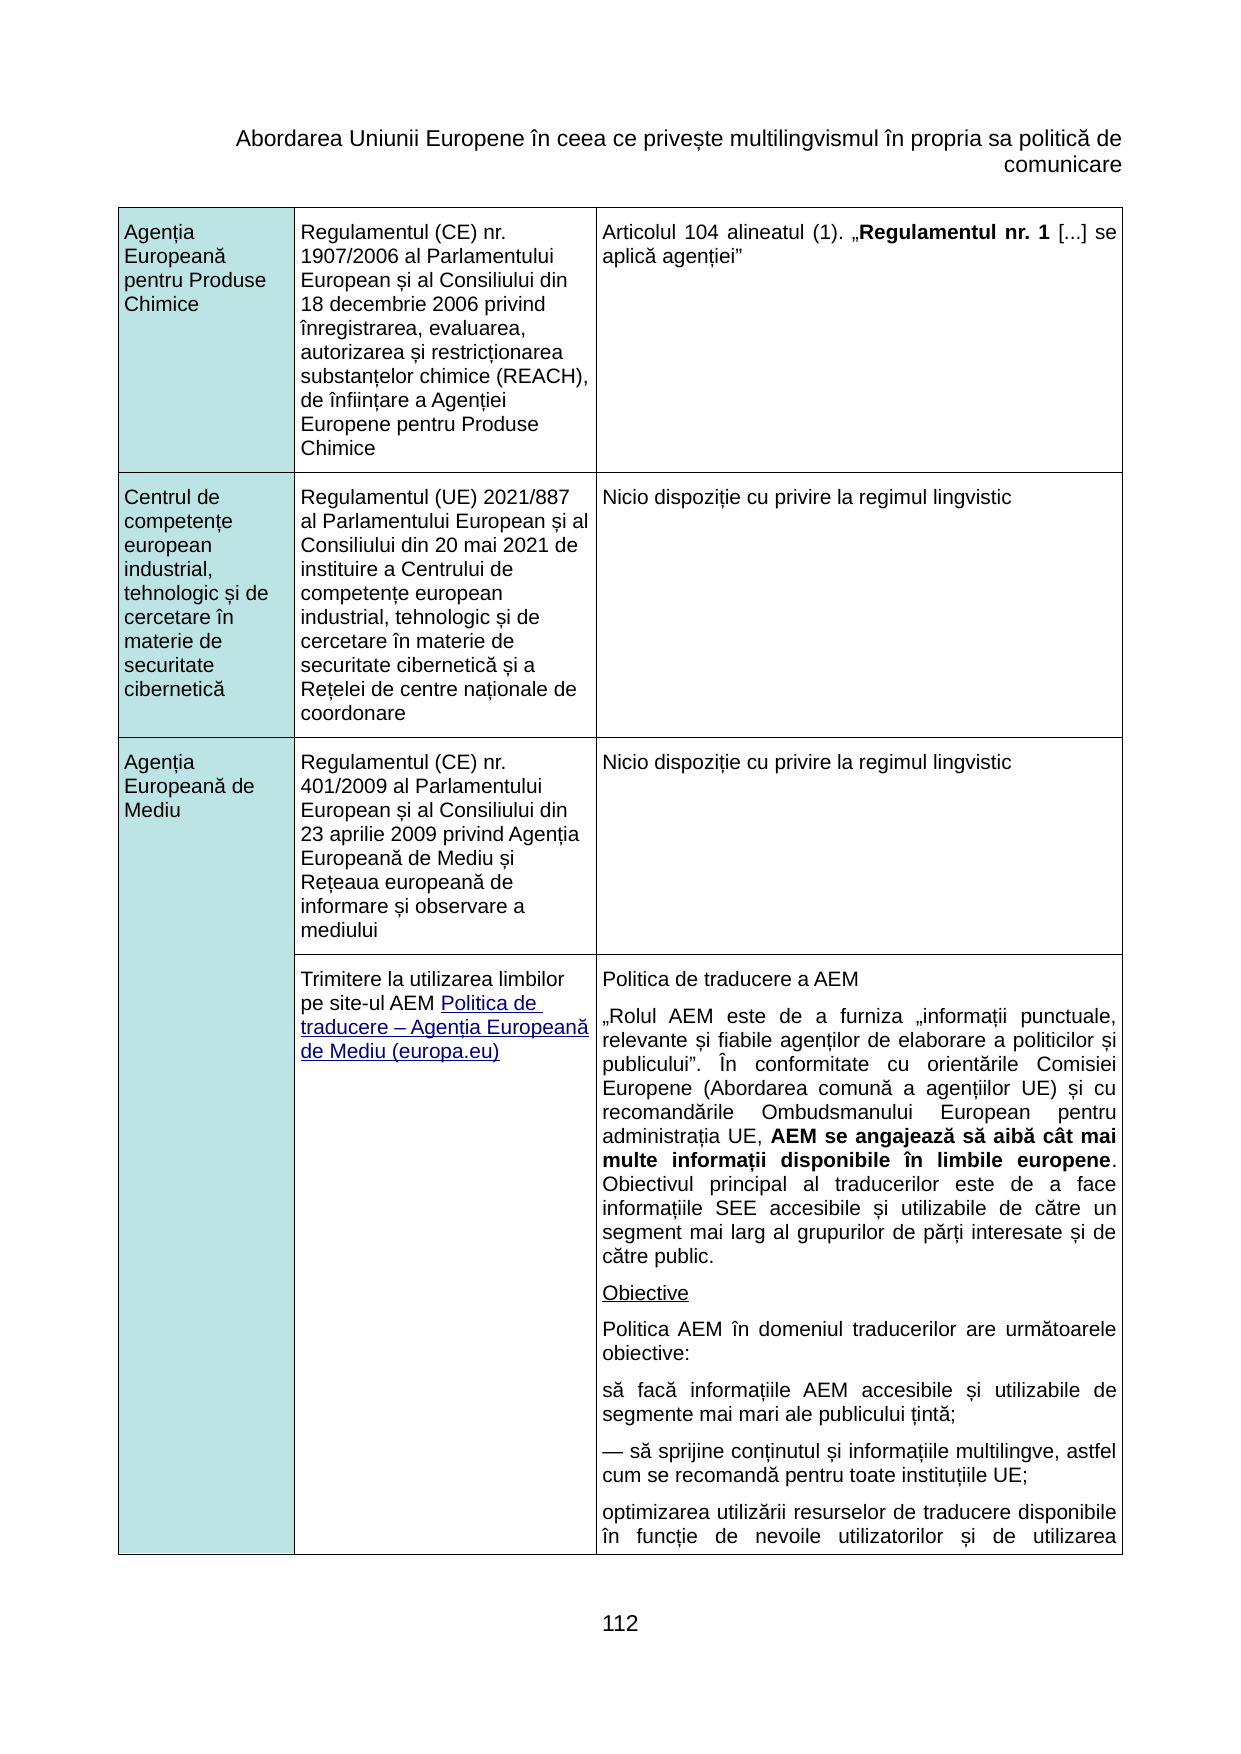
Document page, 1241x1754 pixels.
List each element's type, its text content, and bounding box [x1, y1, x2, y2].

table_cell Nicio dispoziție cu privire la regimul lingvistic [597, 738, 1122, 954]
table_cell Nicio dispoziție cu privire la regimul lingvistic [597, 473, 1122, 737]
table_cell Regulamentul (UE) 2021/887 al Parlamentului European și al Consiliului din 20 mai 2021 de instituire a Centrului de competențe european industrial, tehnologic și de cercetare în materie de securitate cibernetică și a Rețelei de centre naționale de coordonare [295, 473, 596, 737]
table_cell Regulamentul (CE) nr. 401/2009 al Parlamentului European și al Consiliului din 23 aprilie 2009 privind Agenția Europeană de Mediu și Rețeaua europeană de informare și observare a mediului [295, 738, 596, 954]
table_cell Articolul 104 alineatul (1). „Regulamentul nr. 1 [...] se aplică agenției” [597, 208, 1122, 472]
table_cell Regulamentul (CE) nr. 1907/2006 al Parlamentului European și al Consiliului din 18 decembrie 2006 privind înregistrarea, evaluarea, autorizarea și restricționarea substanțelor chimice (REACH), de înființare a Agenției Europene pentru Produse Chimice [295, 208, 596, 472]
table_cell Agenția Europeană de Mediu [119, 738, 294, 1553]
table_cell Politica de traducere a AEM „Rolul AEM este de a furniza „informații punctuale, relevante și fiabile agenților de elaborare a politicilor și publicului”. În conformitate cu orientările Comisiei Europene (Abordarea comună a agențiilor UE) și cu recomandările Ombudsmanului European pentru administrația UE, AEM se angajează să aibă cât mai multe informații disponibile în limbile europene. Obiectivul principal al traducerilor este de a face informațiile SEE accesibile și utilizabile de către un segment mai larg al grupurilor de părți interesate și de către public. Obiective Politica AEM în domeniul traducerilor are următoarele obiective: să facă informațiile AEM accesibile și utilizabile de segmente mai mari ale publicului țintă; — să sprijine conținutul și informațiile multilingve, astfel cum se recomandă pentru toate instituțiile UE; optimizarea utilizării resurselor de traducere disponibile în funcție de nevoile utilizatorilor și de utilizarea [597, 955, 1122, 1553]
table_cell Centrul de competențe european industrial, tehnologic și de cercetare în materie de securitate cibernetică [119, 473, 294, 737]
table_cell Trimitere la utilizarea limbilor pe site-ul AEM Politica de traducere – Agenția Europeană de Mediu (europa.eu) [295, 955, 596, 1553]
table_cell Agenția Europeană pentru Produse Chimice [119, 208, 294, 472]
